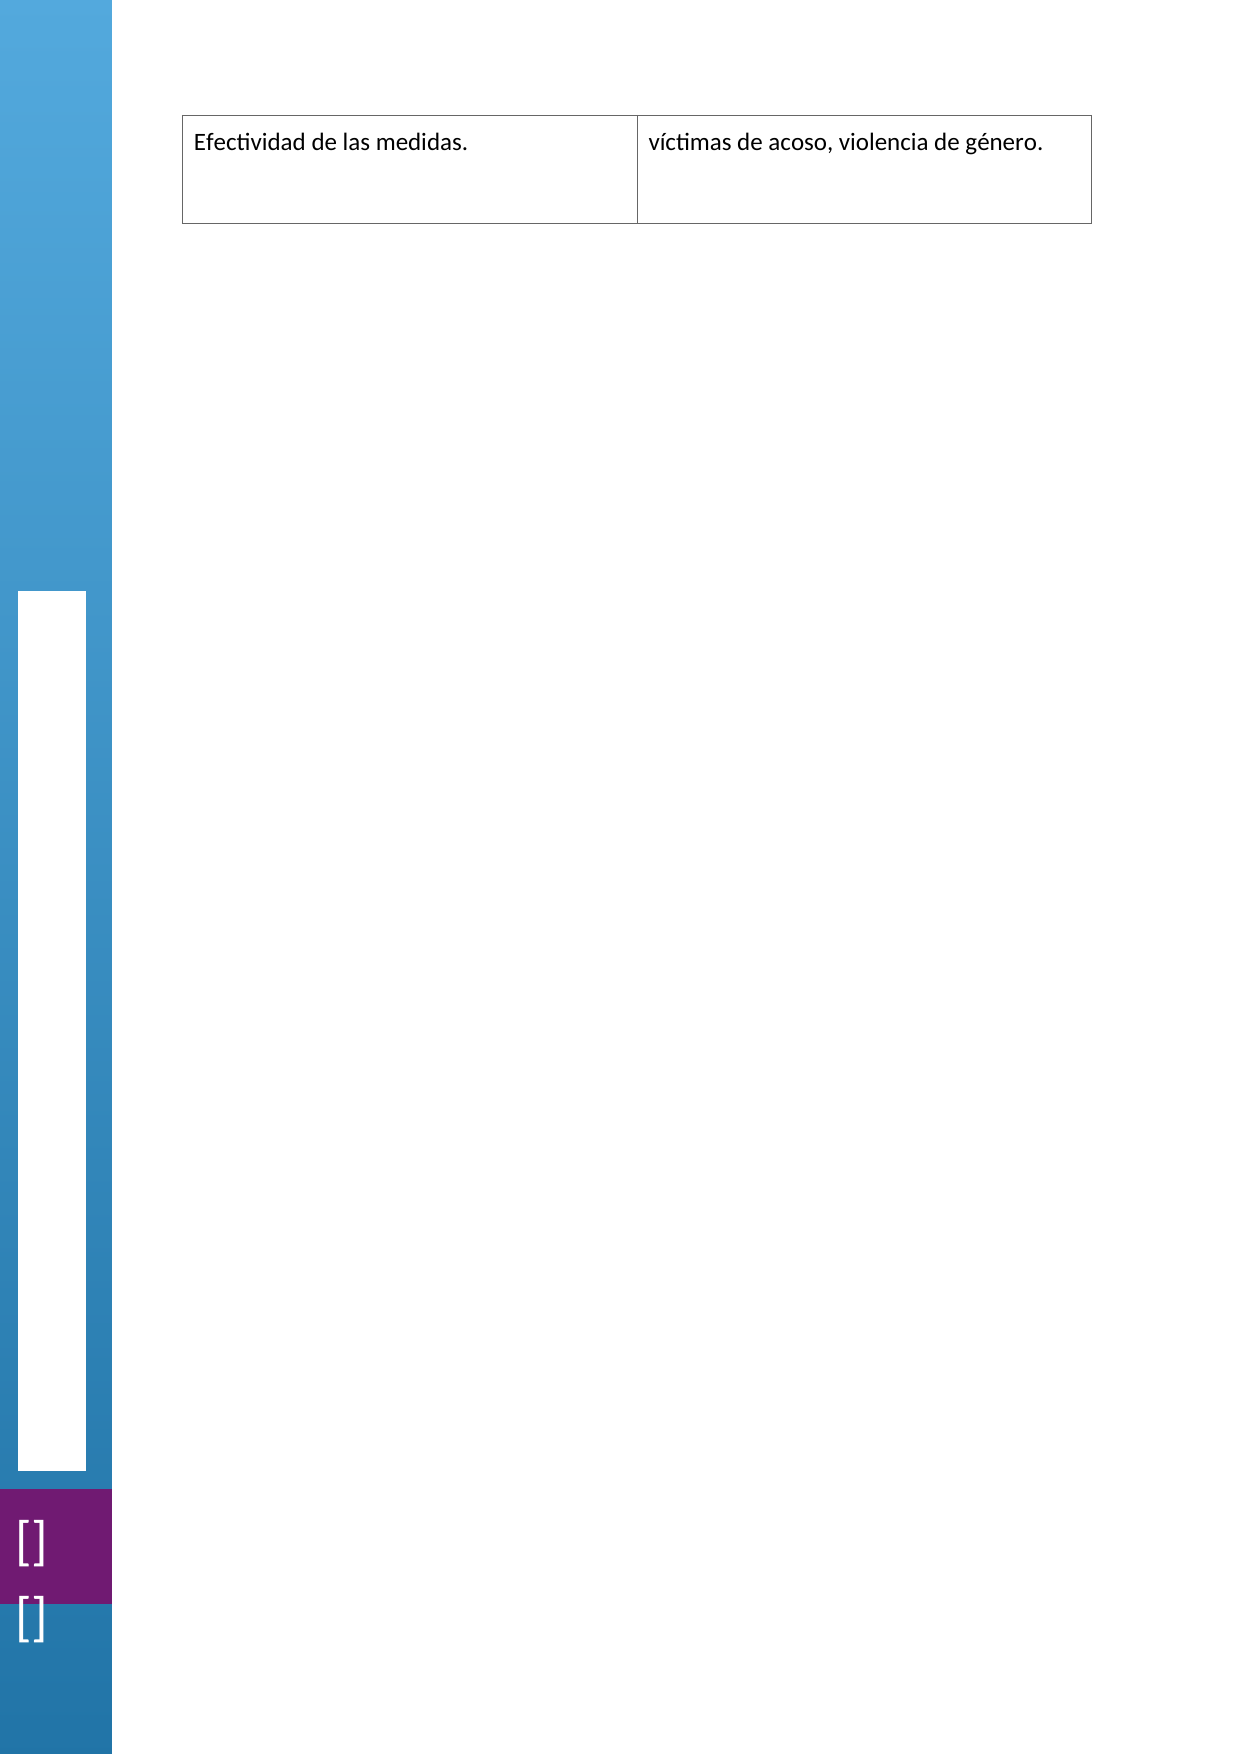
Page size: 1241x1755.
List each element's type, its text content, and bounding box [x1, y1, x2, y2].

table_cell víctimas de acoso, violencia de género. [638, 116, 1091, 223]
table_cell Efectividad de las medidas. [183, 116, 637, 223]
